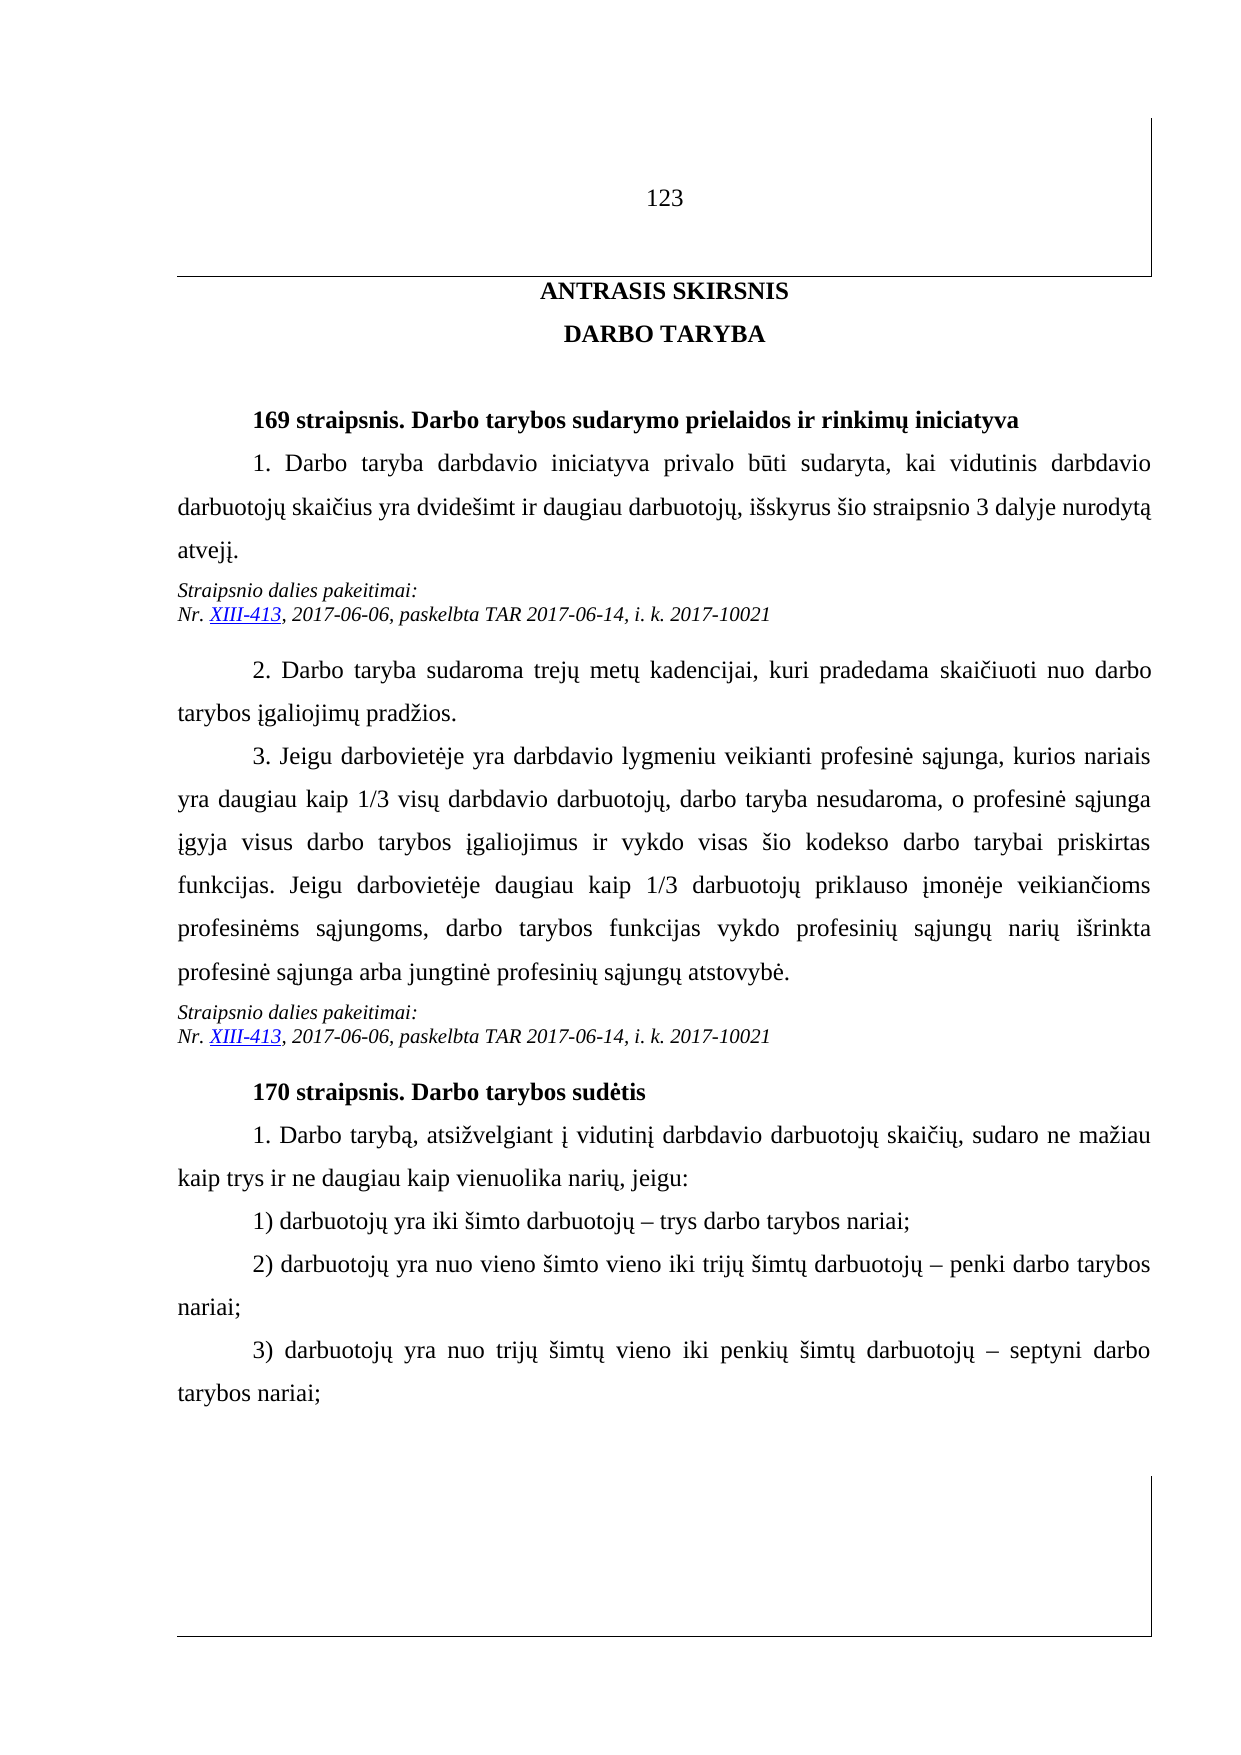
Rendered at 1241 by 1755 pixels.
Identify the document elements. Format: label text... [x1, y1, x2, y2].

text 1. Darbo tarybą, atsižvelgiant į vidutinį darbdavio darbuotojų skaičių, sudaro ne mažiau kaip trys ir ne daugiau kaip vienuolika narių, jeigu: [177, 1120, 1152, 1192]
text 1) darbuotojų yra iki šimto darbuotojų – trys darbo tarybos nariai; [177, 1206, 1152, 1235]
text 3. Jeigu darbovietėje yra darbdavio lygmeniu veikianti profesinė sąjunga, kurios nariais yra daugiau kaip 1/3 visų darbdavio darbuotojų, darbo taryba nesudaroma, o profesinė sąjunga įgyja visus darbo tarybos įgaliojimus ir vykdo visas šio kodekso darbo tarybai priskirtas funkcijas. Jeigu darbovietėje daugiau kaip 1/3 darbuotojų priklauso įmonėje veikiančioms profesinėms sąjungoms, darbo tarybos funkcijas vykdo profesinių sąjungų narių išrinkta profesinė sąjunga arba jungtinė profesinių sąjungų atstovybė. [177, 741, 1152, 985]
text Straipsnio dalies pakeitimai: [177, 1000, 1152, 1024]
text Straipsnio dalies pakeitimai: [177, 578, 1152, 602]
text 2) darbuotojų yra nuo vieno šimto vieno iki trijų šimtų darbuotojų – penki darbo tarybos nariai; [177, 1249, 1152, 1321]
text Nr. XIII-413, 2017-06-06, paskelbta TAR 2017-06-14, i. k. 2017-10021 [177, 1024, 1152, 1048]
subtitle 169 straipsnis. Darbo tarybos sudarymo prielaidos ir rinkimų iniciatyva [177, 405, 1152, 434]
text DARBO TARYBA [177, 319, 1152, 348]
text 1. Darbo taryba darbdavio iniciatyva privalo būti sudaryta, kai vidutinis darbdavio darbuotojų skaičius yra dvidešimt ir daugiau darbuotojų, išskyrus šio straipsnio 3 dalyje nurodytą atvejį. [177, 448, 1152, 563]
text 3) darbuotojų yra nuo trijų šimtų vieno iki penkių šimtų darbuotojų – septyni darbo tarybos nariai; [177, 1335, 1152, 1407]
subtitle 170 straipsnis. Darbo tarybos sudėtis [177, 1077, 1152, 1105]
text Nr. XIII-413, 2017-06-06, paskelbta TAR 2017-06-14, i. k. 2017-10021 [177, 602, 1152, 626]
text 2. Darbo taryba sudaroma trejų metų kadencijai, kuri pradedama skaičiuoti nuo darbo tarybos įgaliojimų pradžios. [177, 655, 1152, 727]
text ANTRASIS SKIRSNIS [177, 276, 1152, 305]
